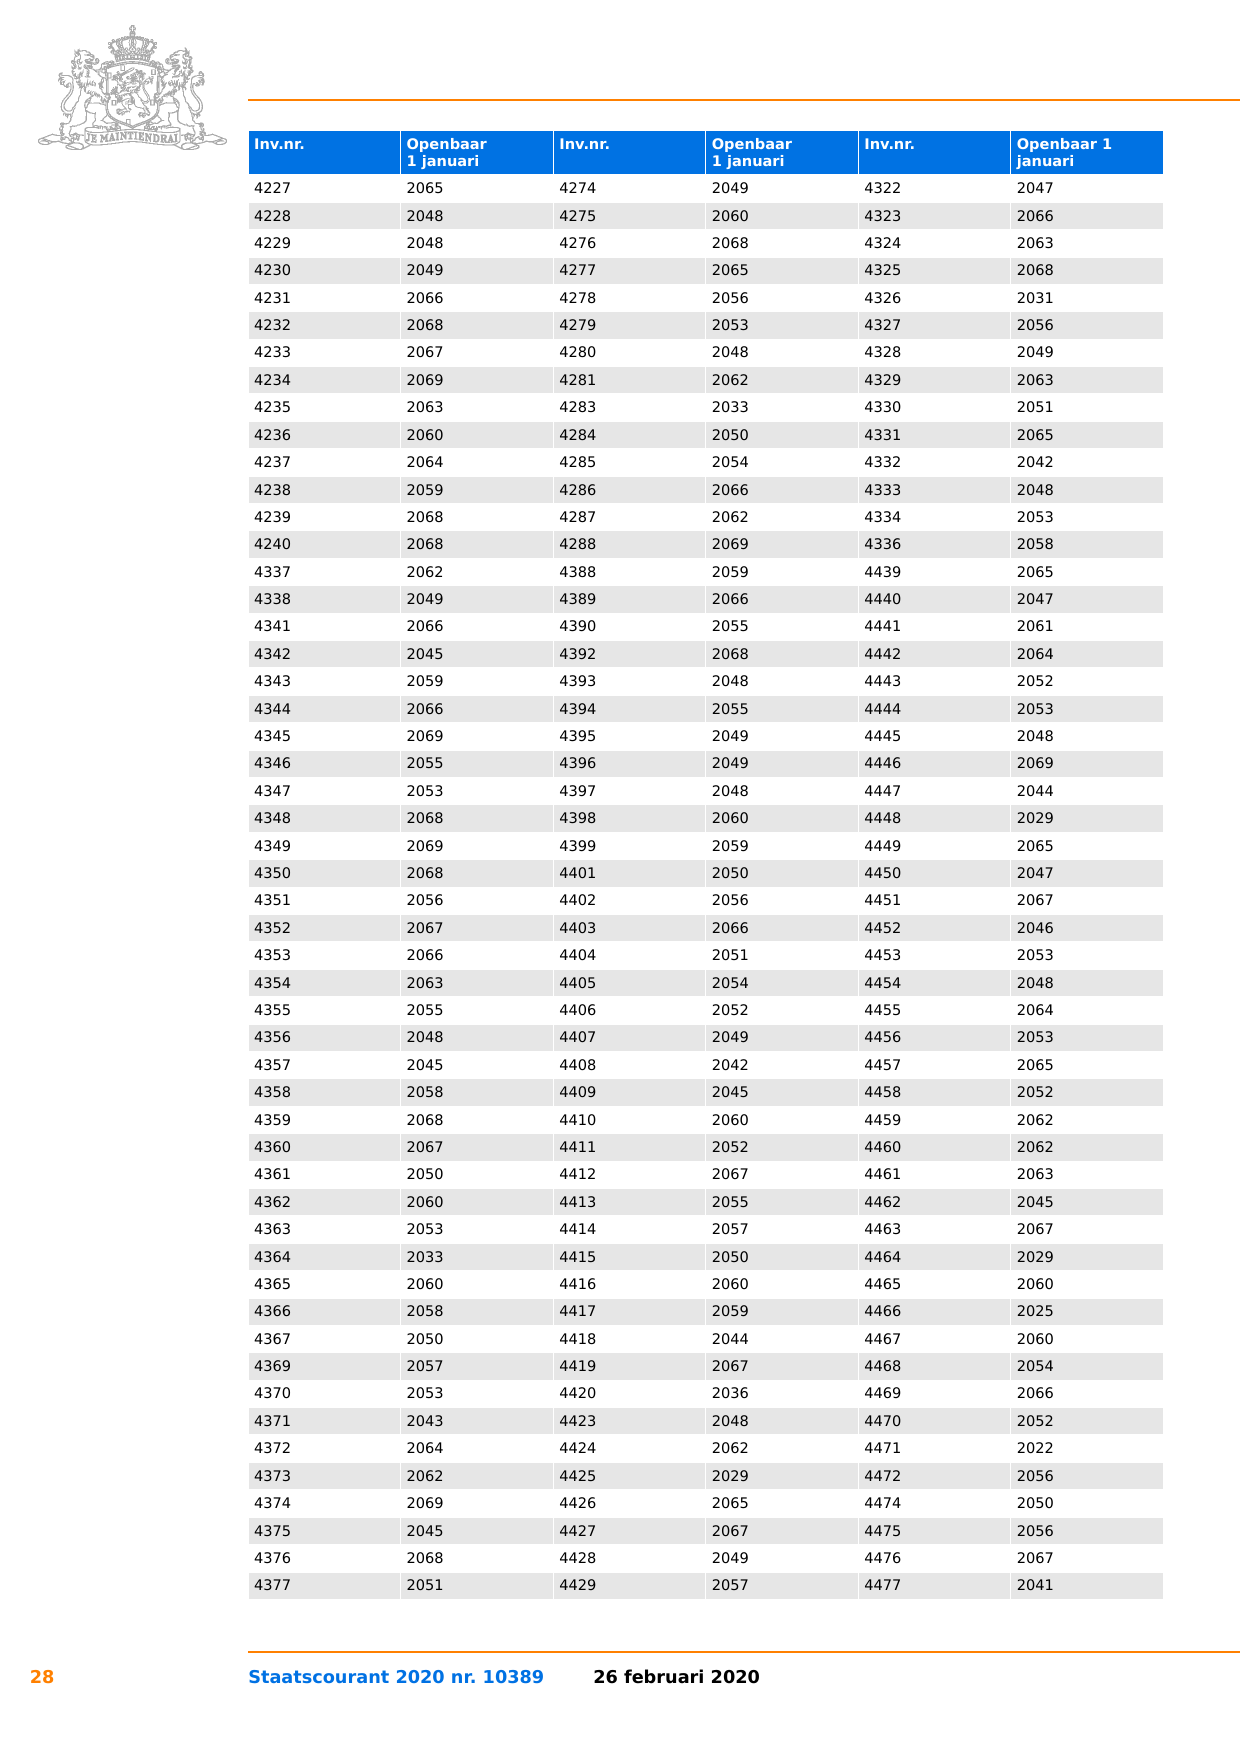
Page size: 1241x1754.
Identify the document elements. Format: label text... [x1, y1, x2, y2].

table_cell 4450 [859, 860, 1010, 887]
table_cell 4369 [249, 1353, 400, 1380]
table_cell 2066 [1011, 1381, 1163, 1407]
table_cell 4334 [859, 504, 1010, 530]
table_cell 2068 [706, 230, 858, 256]
table_cell 2052 [1011, 669, 1163, 695]
table_cell 2042 [706, 1052, 858, 1078]
table_cell 4323 [859, 203, 1010, 229]
table_cell 2065 [706, 1490, 858, 1517]
table_cell 4327 [859, 312, 1010, 339]
table_cell 4464 [859, 1244, 1010, 1270]
table_cell 4231 [249, 285, 400, 311]
table_cell 4413 [554, 1189, 705, 1215]
table_cell 2056 [706, 285, 858, 311]
table_cell 2053 [1011, 504, 1163, 530]
table_cell 2055 [401, 997, 553, 1023]
table_cell 4441 [859, 614, 1010, 640]
table_cell 4360 [249, 1134, 400, 1161]
table_cell 4397 [554, 778, 705, 804]
table_cell 4455 [859, 997, 1010, 1023]
table_cell 2048 [401, 203, 553, 229]
table_cell 2053 [1011, 943, 1163, 969]
table_cell 2050 [401, 1326, 553, 1352]
table_cell 4374 [249, 1490, 400, 1517]
table_cell 4371 [249, 1408, 400, 1434]
table_cell 4285 [554, 449, 705, 476]
table_cell 2067 [706, 1518, 858, 1544]
table_header Openbaar 1 januari [1011, 131, 1163, 174]
table_cell 2063 [1011, 367, 1163, 393]
table_cell 4418 [554, 1326, 705, 1352]
table_cell 4375 [249, 1518, 400, 1544]
table_cell 2062 [706, 367, 858, 393]
table_cell 4454 [859, 970, 1010, 996]
table_cell 4281 [554, 367, 705, 393]
table_cell 4420 [554, 1381, 705, 1407]
table_cell 4465 [859, 1271, 1010, 1297]
table_cell 4448 [859, 805, 1010, 832]
table_cell 4336 [859, 531, 1010, 558]
table_cell 4349 [249, 833, 400, 859]
table_cell 2048 [1011, 477, 1163, 503]
table_cell 4392 [554, 641, 705, 667]
table_cell 4229 [249, 230, 400, 256]
table_cell 4474 [859, 1490, 1010, 1517]
table_header Inv.nr. [249, 131, 400, 174]
table_cell 2052 [706, 1134, 858, 1161]
table_cell 4376 [249, 1545, 400, 1571]
table_cell 4356 [249, 1025, 400, 1051]
table_cell 4468 [859, 1353, 1010, 1380]
table_cell 4227 [249, 175, 400, 202]
table_cell 4476 [859, 1545, 1010, 1571]
table_cell 4354 [249, 970, 400, 996]
table_cell 4399 [554, 833, 705, 859]
table_cell 2069 [401, 1490, 553, 1517]
table_cell 2056 [1011, 1463, 1163, 1489]
table_cell 2049 [706, 723, 858, 749]
table_cell 2046 [1011, 915, 1163, 941]
table_cell 4347 [249, 778, 400, 804]
table_cell 4357 [249, 1052, 400, 1078]
table_cell 4328 [859, 340, 1010, 366]
table_cell 2029 [1011, 1244, 1163, 1270]
table_cell 2056 [706, 888, 858, 914]
table_cell 2068 [1011, 258, 1163, 284]
table_cell 2052 [706, 997, 858, 1023]
table_cell 4407 [554, 1025, 705, 1051]
table_cell 4373 [249, 1463, 400, 1489]
table_cell 4365 [249, 1271, 400, 1297]
table_cell 2036 [706, 1381, 858, 1407]
table_cell 2053 [706, 312, 858, 339]
table_cell 4330 [859, 395, 1010, 421]
table_cell 4358 [249, 1079, 400, 1106]
table_cell 2067 [706, 1162, 858, 1188]
table_cell 2063 [1011, 1162, 1163, 1188]
table_cell 2049 [706, 1025, 858, 1051]
table_cell 2047 [1011, 175, 1163, 202]
table_cell 4444 [859, 696, 1010, 722]
table_cell 2069 [706, 531, 858, 558]
table_cell 4284 [554, 422, 705, 448]
table_cell 4370 [249, 1381, 400, 1407]
table_cell 4429 [554, 1573, 705, 1599]
table_cell 2033 [401, 1244, 553, 1270]
table_cell 4393 [554, 669, 705, 695]
table_cell 4390 [554, 614, 705, 640]
table_cell 2065 [401, 175, 553, 202]
table_cell 4350 [249, 860, 400, 887]
table_cell 2049 [401, 586, 553, 613]
table_cell 2066 [401, 696, 553, 722]
table_cell 4322 [859, 175, 1010, 202]
table_cell 2057 [706, 1216, 858, 1243]
table_header Inv.nr. [554, 131, 705, 174]
table_cell 4364 [249, 1244, 400, 1270]
table_cell 4456 [859, 1025, 1010, 1051]
table_cell 4426 [554, 1490, 705, 1517]
table_cell 4337 [249, 559, 400, 585]
table_cell 2054 [706, 449, 858, 476]
table_cell 4395 [554, 723, 705, 749]
table_cell 4461 [859, 1162, 1010, 1188]
table_cell 2060 [1011, 1326, 1163, 1352]
table_cell 4425 [554, 1463, 705, 1489]
table_cell 2063 [401, 395, 553, 421]
table_cell 2063 [1011, 230, 1163, 256]
table_cell 2049 [1011, 340, 1163, 366]
table_cell 2056 [401, 888, 553, 914]
table_cell 4462 [859, 1189, 1010, 1215]
table_cell 2054 [706, 970, 858, 996]
table_cell 4415 [554, 1244, 705, 1270]
table_cell 4278 [554, 285, 705, 311]
table_cell 2062 [1011, 1134, 1163, 1161]
table_cell 4329 [859, 367, 1010, 393]
table_cell 4419 [554, 1353, 705, 1380]
table_cell 2065 [706, 258, 858, 284]
table_cell 2048 [706, 1408, 858, 1434]
table_cell 4451 [859, 888, 1010, 914]
table_cell 2057 [706, 1573, 858, 1599]
table_cell 4362 [249, 1189, 400, 1215]
table_cell 2022 [1011, 1436, 1163, 1462]
table_cell 4427 [554, 1518, 705, 1544]
table_cell 4423 [554, 1408, 705, 1434]
table_cell 4440 [859, 586, 1010, 613]
table_cell 4274 [554, 175, 705, 202]
table_cell 2069 [401, 367, 553, 393]
table_cell 2066 [401, 614, 553, 640]
table_cell 2048 [706, 669, 858, 695]
table_cell 2060 [706, 805, 858, 832]
table_cell 2050 [706, 860, 858, 887]
table_cell 2067 [401, 340, 553, 366]
table_cell 4230 [249, 258, 400, 284]
table_cell 4405 [554, 970, 705, 996]
table_cell 4234 [249, 367, 400, 393]
table_cell 2051 [1011, 395, 1163, 421]
table_cell 2068 [401, 1545, 553, 1571]
table_cell 4452 [859, 915, 1010, 941]
table_cell 2058 [1011, 531, 1163, 558]
table_cell 4460 [859, 1134, 1010, 1161]
table_cell 4416 [554, 1271, 705, 1297]
table_cell 4345 [249, 723, 400, 749]
table_cell 4471 [859, 1436, 1010, 1462]
table_cell 2049 [401, 258, 553, 284]
table_cell 2051 [706, 943, 858, 969]
table_cell 4446 [859, 751, 1010, 777]
table_cell 2067 [1011, 888, 1163, 914]
table_cell 4458 [859, 1079, 1010, 1106]
table_cell 2044 [1011, 778, 1163, 804]
table_cell 2066 [706, 477, 858, 503]
table_cell 2047 [1011, 586, 1163, 613]
table_cell 2062 [401, 1463, 553, 1489]
table_cell 4396 [554, 751, 705, 777]
table_cell 4233 [249, 340, 400, 366]
table_cell 4325 [859, 258, 1010, 284]
table_cell 2049 [706, 175, 858, 202]
table_cell 4406 [554, 997, 705, 1023]
table_cell 4394 [554, 696, 705, 722]
table_cell 2045 [401, 1518, 553, 1544]
table_cell 4401 [554, 860, 705, 887]
table_cell 2051 [401, 1573, 553, 1599]
table_cell 2068 [401, 860, 553, 887]
table_cell 4467 [859, 1326, 1010, 1352]
table_cell 2055 [706, 696, 858, 722]
table_cell 2064 [401, 1436, 553, 1462]
table_cell 4402 [554, 888, 705, 914]
table_cell 4366 [249, 1299, 400, 1325]
table_cell 2053 [1011, 696, 1163, 722]
table_cell 2029 [706, 1463, 858, 1489]
table_cell 4359 [249, 1107, 400, 1133]
table_cell 4331 [859, 422, 1010, 448]
table_cell 2069 [1011, 751, 1163, 777]
table_cell 4348 [249, 805, 400, 832]
table_cell 2052 [1011, 1408, 1163, 1434]
table_cell 2064 [1011, 641, 1163, 667]
table_cell 4333 [859, 477, 1010, 503]
table_cell 2045 [401, 1052, 553, 1078]
table_cell 2068 [401, 805, 553, 832]
table_cell 2065 [1011, 1052, 1163, 1078]
table_cell 4343 [249, 669, 400, 695]
table_cell 2045 [706, 1079, 858, 1106]
table_cell 4443 [859, 669, 1010, 695]
table_cell 2066 [706, 915, 858, 941]
table_cell 4239 [249, 504, 400, 530]
table_cell 2055 [401, 751, 553, 777]
table_cell 2025 [1011, 1299, 1163, 1325]
table_cell 2060 [401, 422, 553, 448]
table_cell 4235 [249, 395, 400, 421]
table_cell 2066 [706, 586, 858, 613]
table_cell 2064 [1011, 997, 1163, 1023]
table_cell 4275 [554, 203, 705, 229]
table_cell 2066 [1011, 203, 1163, 229]
table_cell 2068 [401, 531, 553, 558]
table_cell 2067 [1011, 1545, 1163, 1571]
table_cell 2067 [401, 1134, 553, 1161]
table_cell 2059 [706, 559, 858, 585]
table_cell 4469 [859, 1381, 1010, 1407]
table_cell 2050 [706, 1244, 858, 1270]
picture [38, 25, 227, 150]
table_cell 4346 [249, 751, 400, 777]
table_cell 2050 [1011, 1490, 1163, 1517]
table_cell 2045 [1011, 1189, 1163, 1215]
table_cell 2068 [401, 1107, 553, 1133]
table_cell 4280 [554, 340, 705, 366]
table_cell 2048 [706, 340, 858, 366]
table_cell 4403 [554, 915, 705, 941]
table_cell 2068 [401, 504, 553, 530]
table_cell 2067 [401, 915, 553, 941]
table_cell 2065 [1011, 422, 1163, 448]
table_cell 4287 [554, 504, 705, 530]
table_cell 2060 [401, 1189, 553, 1215]
table_cell 4367 [249, 1326, 400, 1352]
table_cell 2053 [401, 778, 553, 804]
table_cell 4351 [249, 888, 400, 914]
table_cell 2066 [401, 285, 553, 311]
table_cell 2067 [1011, 1216, 1163, 1243]
table_cell 2041 [1011, 1573, 1163, 1599]
table_cell 4412 [554, 1162, 705, 1188]
table_cell 4408 [554, 1052, 705, 1078]
table_cell 4453 [859, 943, 1010, 969]
table_cell 4236 [249, 422, 400, 448]
table_cell 2062 [1011, 1107, 1163, 1133]
table_header Inv.nr. [859, 131, 1010, 174]
table_cell 4324 [859, 230, 1010, 256]
table_cell 4377 [249, 1573, 400, 1599]
table_cell 4277 [554, 258, 705, 284]
table_cell 4279 [554, 312, 705, 339]
table_cell 4286 [554, 477, 705, 503]
table_cell 4449 [859, 833, 1010, 859]
table_cell 2059 [401, 669, 553, 695]
table_cell 4232 [249, 312, 400, 339]
table_cell 2033 [706, 395, 858, 421]
table_cell 2060 [1011, 1271, 1163, 1297]
table_cell 2058 [401, 1079, 553, 1106]
table_cell 4372 [249, 1436, 400, 1462]
table_cell 2043 [401, 1408, 553, 1434]
table_cell 4477 [859, 1573, 1010, 1599]
table_cell 4228 [249, 203, 400, 229]
table_cell 2042 [1011, 449, 1163, 476]
table_cell 4428 [554, 1545, 705, 1571]
table_cell 4417 [554, 1299, 705, 1325]
table_cell 2048 [401, 1025, 553, 1051]
table_cell 4470 [859, 1408, 1010, 1434]
table_cell 2058 [401, 1299, 553, 1325]
table_cell 4459 [859, 1107, 1010, 1133]
table_cell 4276 [554, 230, 705, 256]
table_cell 4283 [554, 395, 705, 421]
table_cell 4424 [554, 1436, 705, 1462]
table_cell 4457 [859, 1052, 1010, 1078]
table_cell 4363 [249, 1216, 400, 1243]
table_cell 4338 [249, 586, 400, 613]
table_cell 4389 [554, 586, 705, 613]
table_cell 4388 [554, 559, 705, 585]
table_cell 4237 [249, 449, 400, 476]
table_cell 2053 [401, 1381, 553, 1407]
table_cell 2055 [706, 614, 858, 640]
table_cell 4341 [249, 614, 400, 640]
table_cell 2048 [706, 778, 858, 804]
table_cell 2055 [706, 1189, 858, 1215]
table_cell 4463 [859, 1216, 1010, 1243]
table_cell 2054 [1011, 1353, 1163, 1380]
table_cell 2060 [401, 1271, 553, 1297]
table_cell 2031 [1011, 285, 1163, 311]
table_cell 2050 [401, 1162, 553, 1188]
table_cell 4475 [859, 1518, 1010, 1544]
table_cell 4332 [859, 449, 1010, 476]
table_cell 2047 [1011, 860, 1163, 887]
table_cell 2062 [706, 504, 858, 530]
table_cell 2048 [401, 230, 553, 256]
table_cell 2068 [401, 312, 553, 339]
table_cell 4398 [554, 805, 705, 832]
table_cell 2060 [706, 203, 858, 229]
table_cell 2061 [1011, 614, 1163, 640]
table_cell 4352 [249, 915, 400, 941]
table_cell 4445 [859, 723, 1010, 749]
table_cell 2064 [401, 449, 553, 476]
table_cell 4411 [554, 1134, 705, 1161]
table_cell 4404 [554, 943, 705, 969]
table_cell 2069 [401, 833, 553, 859]
table_cell 2050 [706, 422, 858, 448]
table_cell 2066 [401, 943, 553, 969]
table_cell 2044 [706, 1326, 858, 1352]
table_cell 2056 [1011, 1518, 1163, 1544]
table_cell 4238 [249, 477, 400, 503]
table_cell 4409 [554, 1079, 705, 1106]
table_cell 2062 [706, 1436, 858, 1462]
table_cell 4442 [859, 641, 1010, 667]
table_cell 2029 [1011, 805, 1163, 832]
table_cell 2059 [401, 477, 553, 503]
table_cell 2065 [1011, 559, 1163, 585]
table_cell 2045 [401, 641, 553, 667]
table_cell 4353 [249, 943, 400, 969]
table_cell 2059 [706, 833, 858, 859]
table_cell 4439 [859, 559, 1010, 585]
table_cell 4410 [554, 1107, 705, 1133]
table_cell 2056 [1011, 312, 1163, 339]
table_cell 4472 [859, 1463, 1010, 1489]
table_cell 4344 [249, 696, 400, 722]
table_cell 4355 [249, 997, 400, 1023]
table_cell 4447 [859, 778, 1010, 804]
table_cell 2065 [1011, 833, 1163, 859]
table_cell 4466 [859, 1299, 1010, 1325]
table_cell 2067 [706, 1353, 858, 1380]
table_header Openbaar 1 januari [706, 131, 858, 174]
table_cell 2049 [706, 751, 858, 777]
table_cell 2053 [401, 1216, 553, 1243]
table_cell 2068 [706, 641, 858, 667]
table_cell 2060 [706, 1107, 858, 1133]
table_cell 4240 [249, 531, 400, 558]
table_cell 4414 [554, 1216, 705, 1243]
table_cell 4361 [249, 1162, 400, 1188]
table_cell 2048 [1011, 723, 1163, 749]
table_cell 4342 [249, 641, 400, 667]
table_cell 2057 [401, 1353, 553, 1380]
table_cell 2049 [706, 1545, 858, 1571]
table_cell 2063 [401, 970, 553, 996]
table_cell 2060 [706, 1271, 858, 1297]
table_cell 2053 [1011, 1025, 1163, 1051]
table_cell 4326 [859, 285, 1010, 311]
table_cell 4288 [554, 531, 705, 558]
table_cell 2062 [401, 559, 553, 585]
table_cell 2052 [1011, 1079, 1163, 1106]
table_cell 2059 [706, 1299, 858, 1325]
table_cell 2048 [1011, 970, 1163, 996]
table_cell 2069 [401, 723, 553, 749]
table_header Openbaar 1 januari [401, 131, 553, 174]
